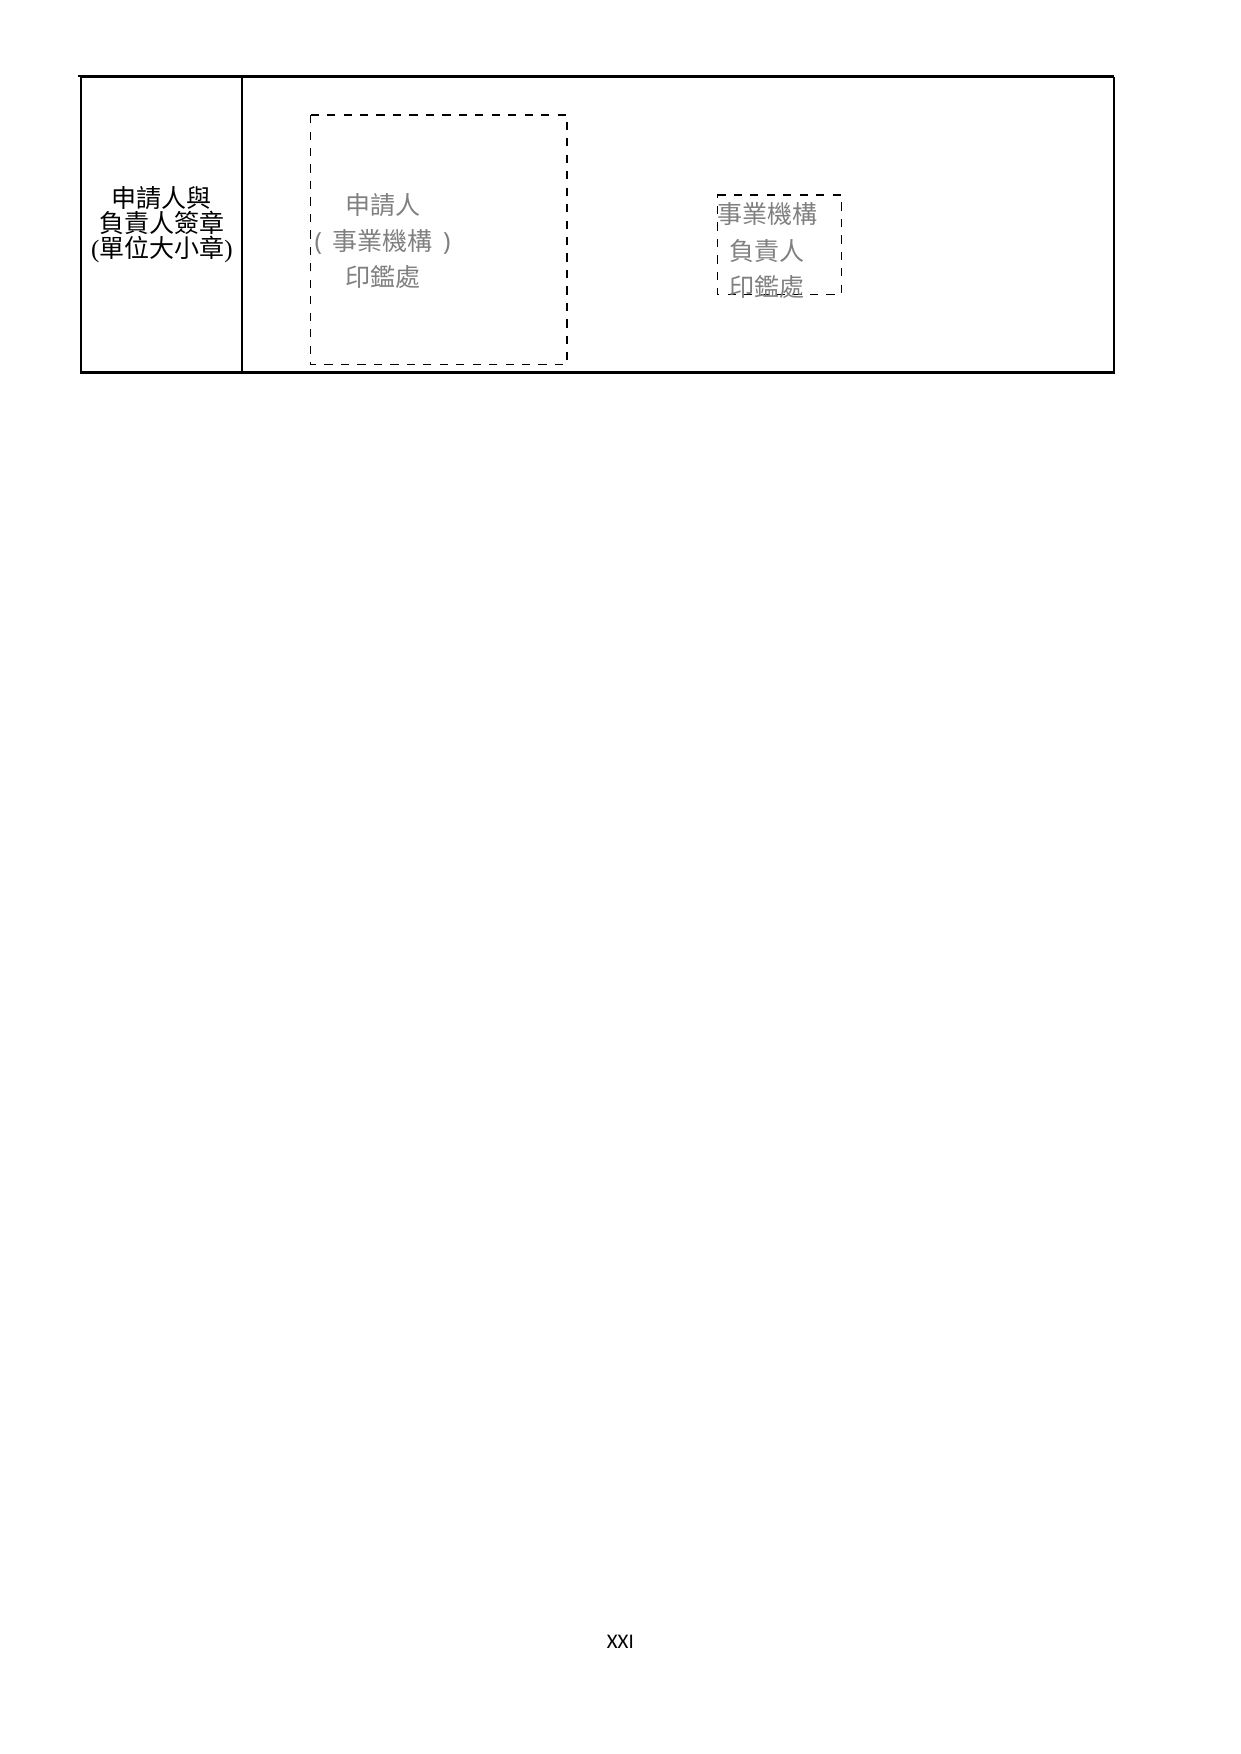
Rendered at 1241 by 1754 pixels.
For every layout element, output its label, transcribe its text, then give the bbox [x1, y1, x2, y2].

table_header [243, 78, 1113, 371]
table_header 申請人與 負責人簽章 (單位大小章) [82, 78, 241, 371]
